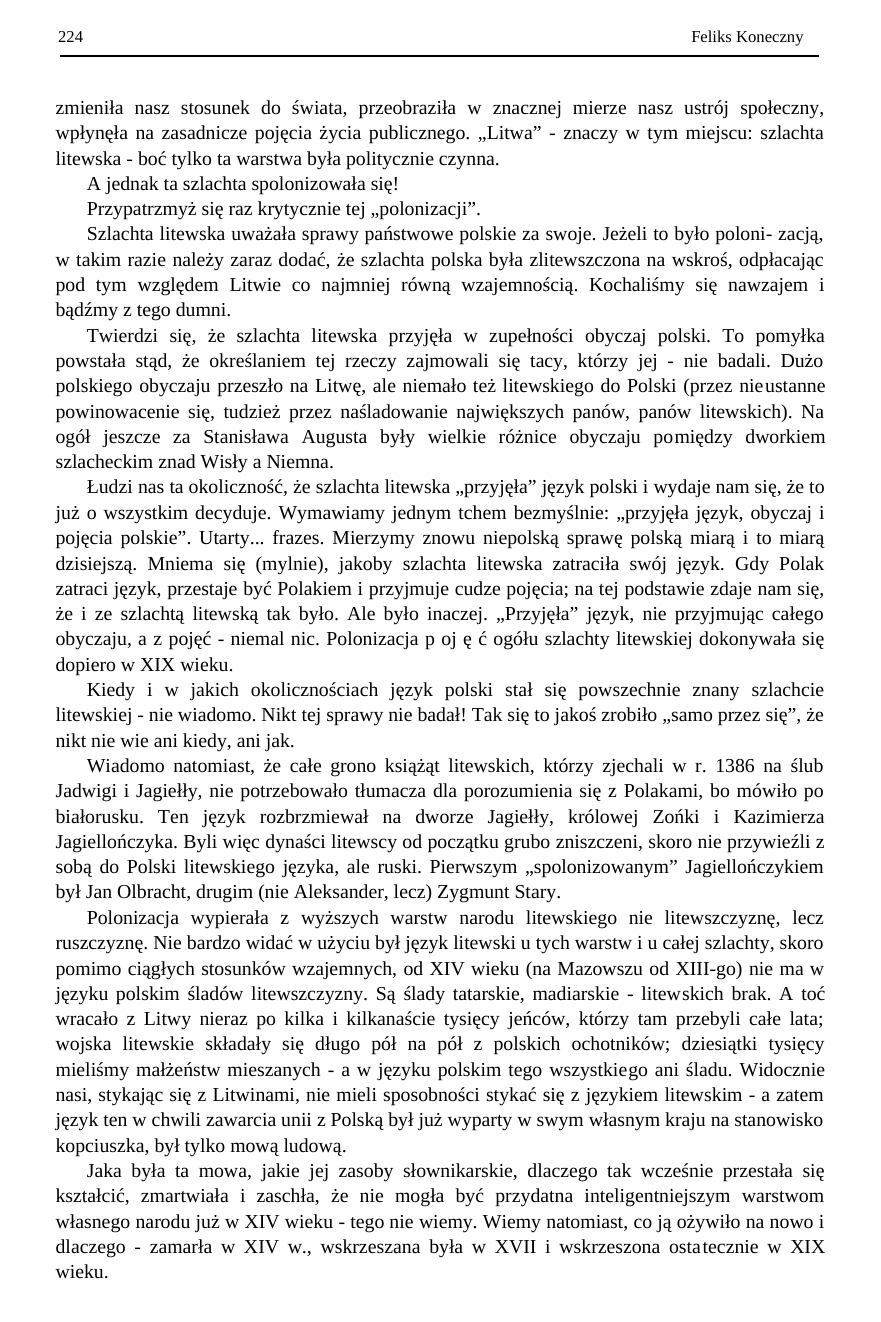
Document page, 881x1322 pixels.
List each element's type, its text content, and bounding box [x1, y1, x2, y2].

text 224 [58, 27, 90, 46]
text Twierdzi się, że szlachta litewska przyjęła w zupełności obyczaj polski. To pomyłka powstała stąd, że określaniem tej rzeczy zajmowali się tacy, którzy jej - nie badali. Dużo polskiego obyczaju przeszło na Litwę, ale niemało też litewskiego do Polski (przez nie­ustanne powinowacenie się, tudzież przez naśladowanie największych panów, panów litewskich). Na ogół jeszcze za Stanisława Augusta były wielkie różnice obyczaju po­między dworkiem szlacheckim znad Wisły a Niemna. [55, 324, 825, 473]
text Przypatrzmyż się raz krytycznie tej „polonizacji”. [55, 197, 825, 220]
text Szlachta litewska uważała sprawy państwowe polskie za swoje. Jeżeli to było poloni- zacją, w takim razie należy zaraz dodać, że szlachta polska była zlitewszczona na wskroś, odpłacając pod tym względem Litwie co najmniej równą wzajemnością. Kochaliśmy się nawzajem i bądźmy z tego dumni. [55, 222, 825, 321]
text Jaka była ta mowa, jakie jej zasoby słownikarskie, dlaczego tak wcześnie przestała się kształcić, zmartwiała i zaschła, że nie mogła być przydatna inteligentniejszym warstwom własnego narodu już w XIV wieku - tego nie wiemy. Wiemy natomiast, co ją ożywiło na nowo i dlaczego - zamarła w XIV w., wskrzeszana była w XVII i wskrzeszona osta­tecznie w XIX wieku. [55, 1159, 825, 1283]
text A jednak ta szlachta spolonizowała się! [55, 172, 825, 194]
text Kiedy i w jakich okolicznościach język polski stał się powszechnie znany szlachcie litewskiej - nie wiadomo. Nikt tej sprawy nie badał! Tak się to jakoś zrobiło „samo przez się”, że nikt nie wie ani kiedy, ani jak. [55, 678, 825, 751]
text Polonizacja wypierała z wyższych warstw narodu litewskiego nie litewszczyznę, lecz ruszczyznę. Nie bardzo widać w użyciu był język litewski u tych warstw i u całej szlachty, skoro pomimo ciągłych stosunków wzajemnych, od XIV wieku (na Mazowszu od XIII-go) nie ma w języku polskim śladów litewszczyzny. Są ślady tatarskie, madiarskie - litew­skich brak. A toć wracało z Litwy nieraz po kilka i kilkanaście tysięcy jeńców, którzy tam przebyli całe lata; wojska litewskie składały się długo pół na pół z polskich ochotników; dziesiątki tysięcy mieliśmy małżeństw mieszanych - a w języku polskim tego wszystkie­go ani śladu. Widocznie nasi, stykając się z Litwinami, nie mieli sposobności stykać się z językiem litewskim - a zatem język ten w chwili zawarcia unii z Polską był już wyparty w swym własnym kraju na stanowisko kopciuszka, był tylko mową ludową. [55, 906, 825, 1156]
text Łudzi nas ta okoliczność, że szlachta litewska „przyjęła” język polski i wydaje nam się, że to już o wszystkim decyduje. Wymawiamy jednym tchem bezmyślnie: „przyjęła język, obyczaj i pojęcia polskie”. Utarty... frazes. Mierzymy znowu niepolską sprawę polską miarą i to miarą dzisiejszą. Mniema się (mylnie), jakoby szlachta litewska zatraciła swój język. Gdy Polak zatraci język, przestaje być Polakiem i przyjmuje cudze pojęcia; na tej podstawie zdaje nam się, że i ze szlachtą litewską tak było. Ale było inaczej. „Przyjęła” język, nie przyjmując całego obyczaju, a z pojęć - niemal nic. Polonizacja p oj ę ć ogółu szlachty litewskiej dokonywała się dopiero w XIX wieku. [55, 476, 825, 676]
text Wiadomo natomiast, że całe grono książąt litewskich, którzy zjechali w r. 1386 na ślub Jadwigi i Jagiełły, nie potrzebowało tłumacza dla porozumienia się z Polakami, bo mówiło po białorusku. Ten język rozbrzmiewał na dworze Jagiełły, królowej Zońki i Kazimierza Jagiellończyka. Byli więc dynaści litewscy od początku grubo zniszczeni, skoro nie przywieźli z sobą do Polski litewskiego języka, ale ruski. Pierwszym „spolonizowanym” Jagiellończykiem był Jan Olbracht, drugim (nie Aleksander, lecz) Zygmunt Stary. [55, 754, 825, 903]
text zmieniła nasz stosunek do świata, przeobraziła w znacznej mierze nasz ustrój społeczny, wpłynęła na zasadnicze pojęcia życia publicznego. „Litwa” - znaczy w tym miejscu: szlachta litewska - boć tylko ta warstwa była politycznie czynna. [55, 96, 825, 169]
text Feliks Koneczny [691, 27, 822, 46]
